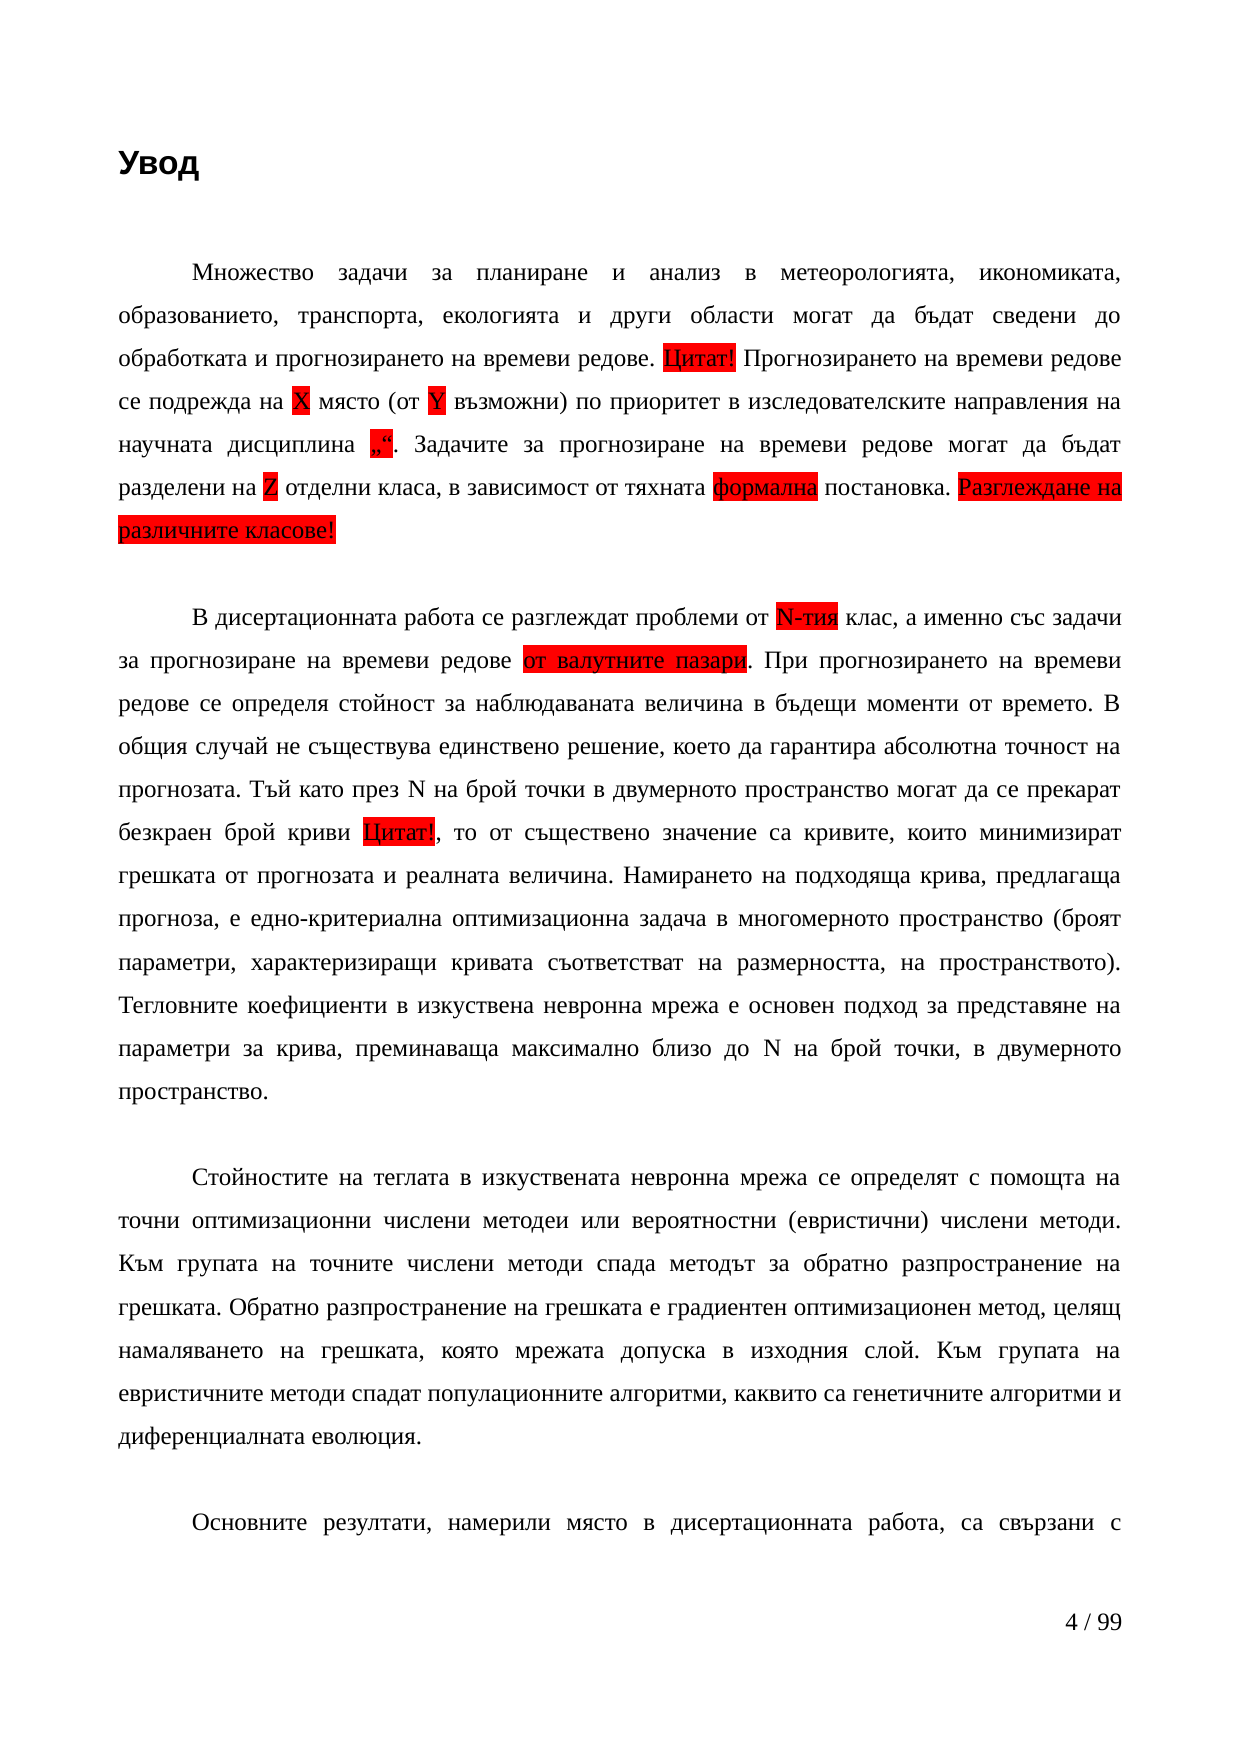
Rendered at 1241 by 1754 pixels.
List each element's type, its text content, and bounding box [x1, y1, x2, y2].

subtitle Увод [118, 143, 1122, 182]
text Основните резултати, намерили място в дисертационната работа, са свързани с [118, 1507, 1122, 1536]
text Множество задачи за планиране и анализ в метеорологията, икономиката, образованието, транспорта, екологията и други области могат да бъдат сведени до обработката и прогнозирането на времеви редове. Цитат! Прогнозирането на времеви редове се подрежда на X място (от Y възможни) по приоритет в изследователските направления на научната дисциплина „“. Задачите за прогнозиране на времеви редове могат да бъдат разделени на Z отделни класа, в зависимост от тяхната формална постановка. Разглеждане на различните класове! [118, 257, 1122, 544]
text Стойностите на теглата в изкуствената невронна мрежа се определят с помощта на точни оптимизационни числени методеи или вероятностни (евристични) числени методи. Към групата на точните числени методи спада методът за обратно разпространение на грешката. Обратно разпространение на грешката е градиентен оптимизационен метод, целящ намаляването на грешката, която мрежата допуска в изходния слой. Към групата на евристичните методи спадат популационните алгоритми, каквито са генетичните алгоритми и диференциалната еволюция. [118, 1162, 1122, 1450]
text В дисертационната работа се разглеждат проблеми от N-тия клас, а именно със задачи за прогнозиране на времеви редове от валутните пазари. При прогнозирането на времеви редове се определя стойност за наблюдаваната величина в бъдещи моменти от времето. В общия случай не съществува единствено решение, което да гарантира абсолютна точност на прогнозата. Тъй като през N на брой точки в двумерното пространство могат да се прекарат безкраен брой криви Цитат!, то от съществено значение са кривите, които минимизират грешката от прогнозата и реалната величина. Намирането на подходяща крива, предлагаща прогноза, е едно-критериална оптимизационна задача в многомерното пространство (броят параметри, характеризиращи кривата съответстват на размерността, на пространството). Тегловните коефициенти в изкуствена невронна мрежа е основен подход за представяне на параметри за крива, преминаваща максимално близо до N на брой точки, в двумерното пространство. [118, 602, 1122, 1105]
